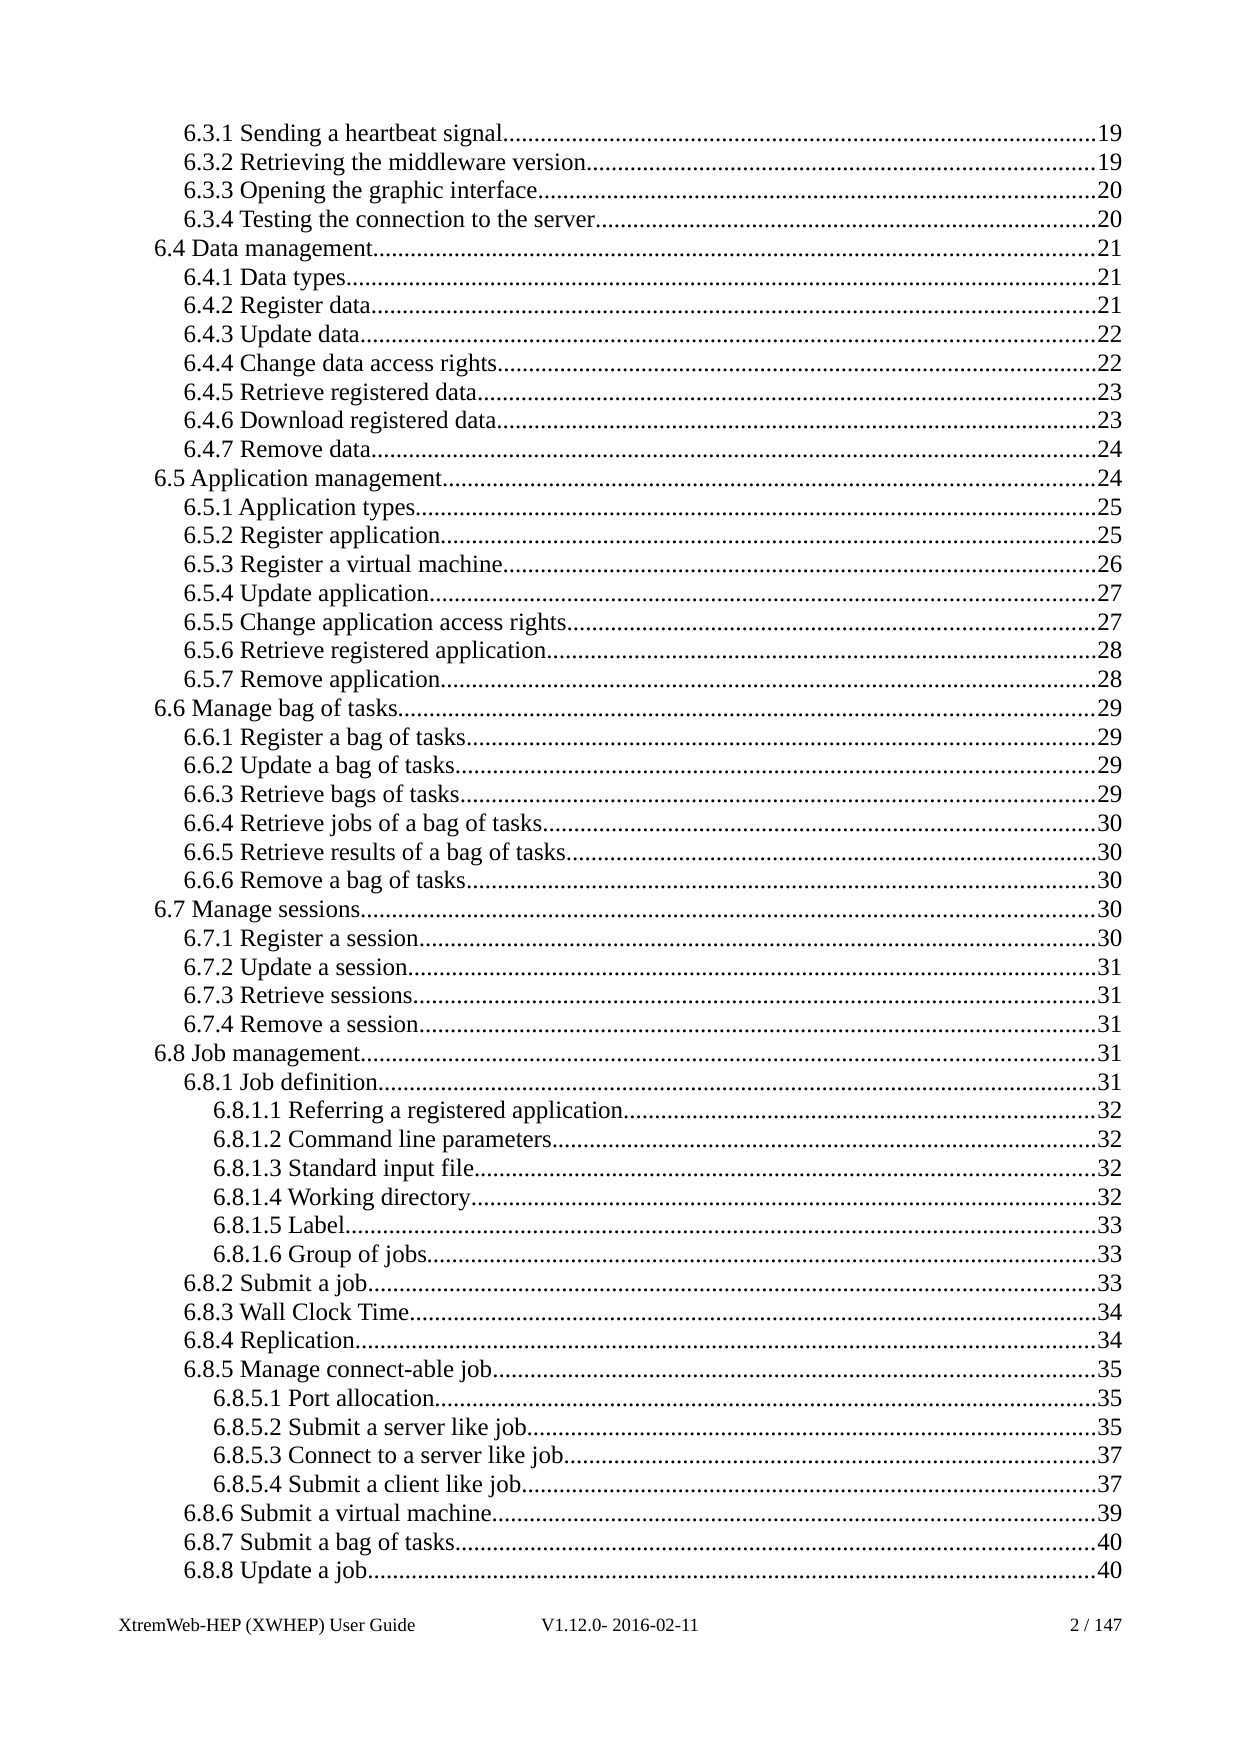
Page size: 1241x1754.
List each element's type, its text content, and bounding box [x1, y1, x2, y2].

text 6.7.2 Update a session 31 [177, 952, 1122, 981]
text 6.8.1 Job definition 31 [177, 1067, 1122, 1096]
text 6.7 Manage sessions 30 [148, 894, 1122, 923]
text 6.8.3 Wall Clock Time 34 [177, 1297, 1122, 1326]
text 6.3.3 Opening the graphic interface 20 [177, 176, 1122, 204]
text 6.8.1.3 Standard input file. 32 [207, 1153, 1122, 1182]
text 6.6.3 Retrieve bags of tasks 29 [177, 779, 1122, 808]
text 6.4.6 Download registered data 23 [177, 406, 1122, 434]
text 6.8.1.5 Label. 33 [207, 1211, 1122, 1239]
text 6.8.5.3 Connect to a server like job 37 [207, 1441, 1122, 1469]
text 6.8 Job management 31 [148, 1038, 1122, 1067]
text 6.4.1 Data types 21 [177, 262, 1122, 291]
text 6.5.4 Update application 27 [177, 578, 1122, 607]
text 6.7.3 Retrieve sessions 31 [177, 981, 1122, 1009]
text 6.6.6 Remove a bag of tasks 30 [177, 866, 1122, 894]
text 6.8.1.4 Working directory 32 [207, 1182, 1122, 1211]
text 6.4 Data management 21 [148, 233, 1122, 262]
text 6.5.7 Remove application 28 [177, 664, 1122, 693]
text 6.8.5.1 Port allocation 35 [207, 1383, 1122, 1412]
text 6.5.5 Change application access rights 27 [177, 607, 1122, 636]
text 6.6.1 Register a bag of tasks 29 [177, 722, 1122, 751]
text 6.8.5.2 Submit a server like job 35 [207, 1412, 1122, 1441]
text 6.8.1.2 Command line parameters. 32 [207, 1124, 1122, 1153]
text 6.6.5 Retrieve results of a bag of tasks 30 [177, 837, 1122, 866]
text 6.5.2 Register application 25 [177, 521, 1122, 549]
text 6.8.5 Manage connect-able job 35 [177, 1354, 1122, 1383]
text 6.8.1.1 Referring a registered application. 32 [207, 1096, 1122, 1124]
text 6.5 Application management 24 [148, 463, 1122, 492]
text 6.5.1 Application types 25 [177, 492, 1122, 521]
text 6.8.6 Submit a virtual machine 39 [177, 1498, 1122, 1527]
text 6.8.7 Submit a bag of tasks 40 [177, 1527, 1122, 1556]
text 6.7.1 Register a session 30 [177, 923, 1122, 952]
text 6.3.4 Testing the connection to the server 20 [177, 204, 1122, 233]
text 6.4.7 Remove data 24 [177, 434, 1122, 463]
text 6.8.2 Submit a job 33 [177, 1268, 1122, 1297]
text 6.4.2 Register data 21 [177, 291, 1122, 319]
text 6.8.8 Update a job 40 [177, 1556, 1122, 1584]
text 6.8.1.6 Group of jobs 33 [207, 1239, 1122, 1268]
text 6.6.2 Update a bag of tasks 29 [177, 751, 1122, 779]
text 6.8.5.4 Submit a client like job 37 [207, 1469, 1122, 1498]
text 6.3.2 Retrieving the middleware version 19 [177, 147, 1122, 176]
text 6.6 Manage bag of tasks 29 [148, 693, 1122, 722]
text 6.4.3 Update data 22 [177, 319, 1122, 348]
text 6.4.5 Retrieve registered data 23 [177, 377, 1122, 406]
text 6.4.4 Change data access rights 22 [177, 348, 1122, 377]
text 6.5.3 Register a virtual machine 26 [177, 549, 1122, 578]
text 6.8.4 Replication 34 [177, 1326, 1122, 1354]
text 6.7.4 Remove a session 31 [177, 1009, 1122, 1038]
text 6.6.4 Retrieve jobs of a bag of tasks 30 [177, 808, 1122, 837]
text 6.3.1 Sending a heartbeat signal 19 [177, 118, 1122, 147]
text 6.5.6 Retrieve registered application 28 [177, 636, 1122, 664]
